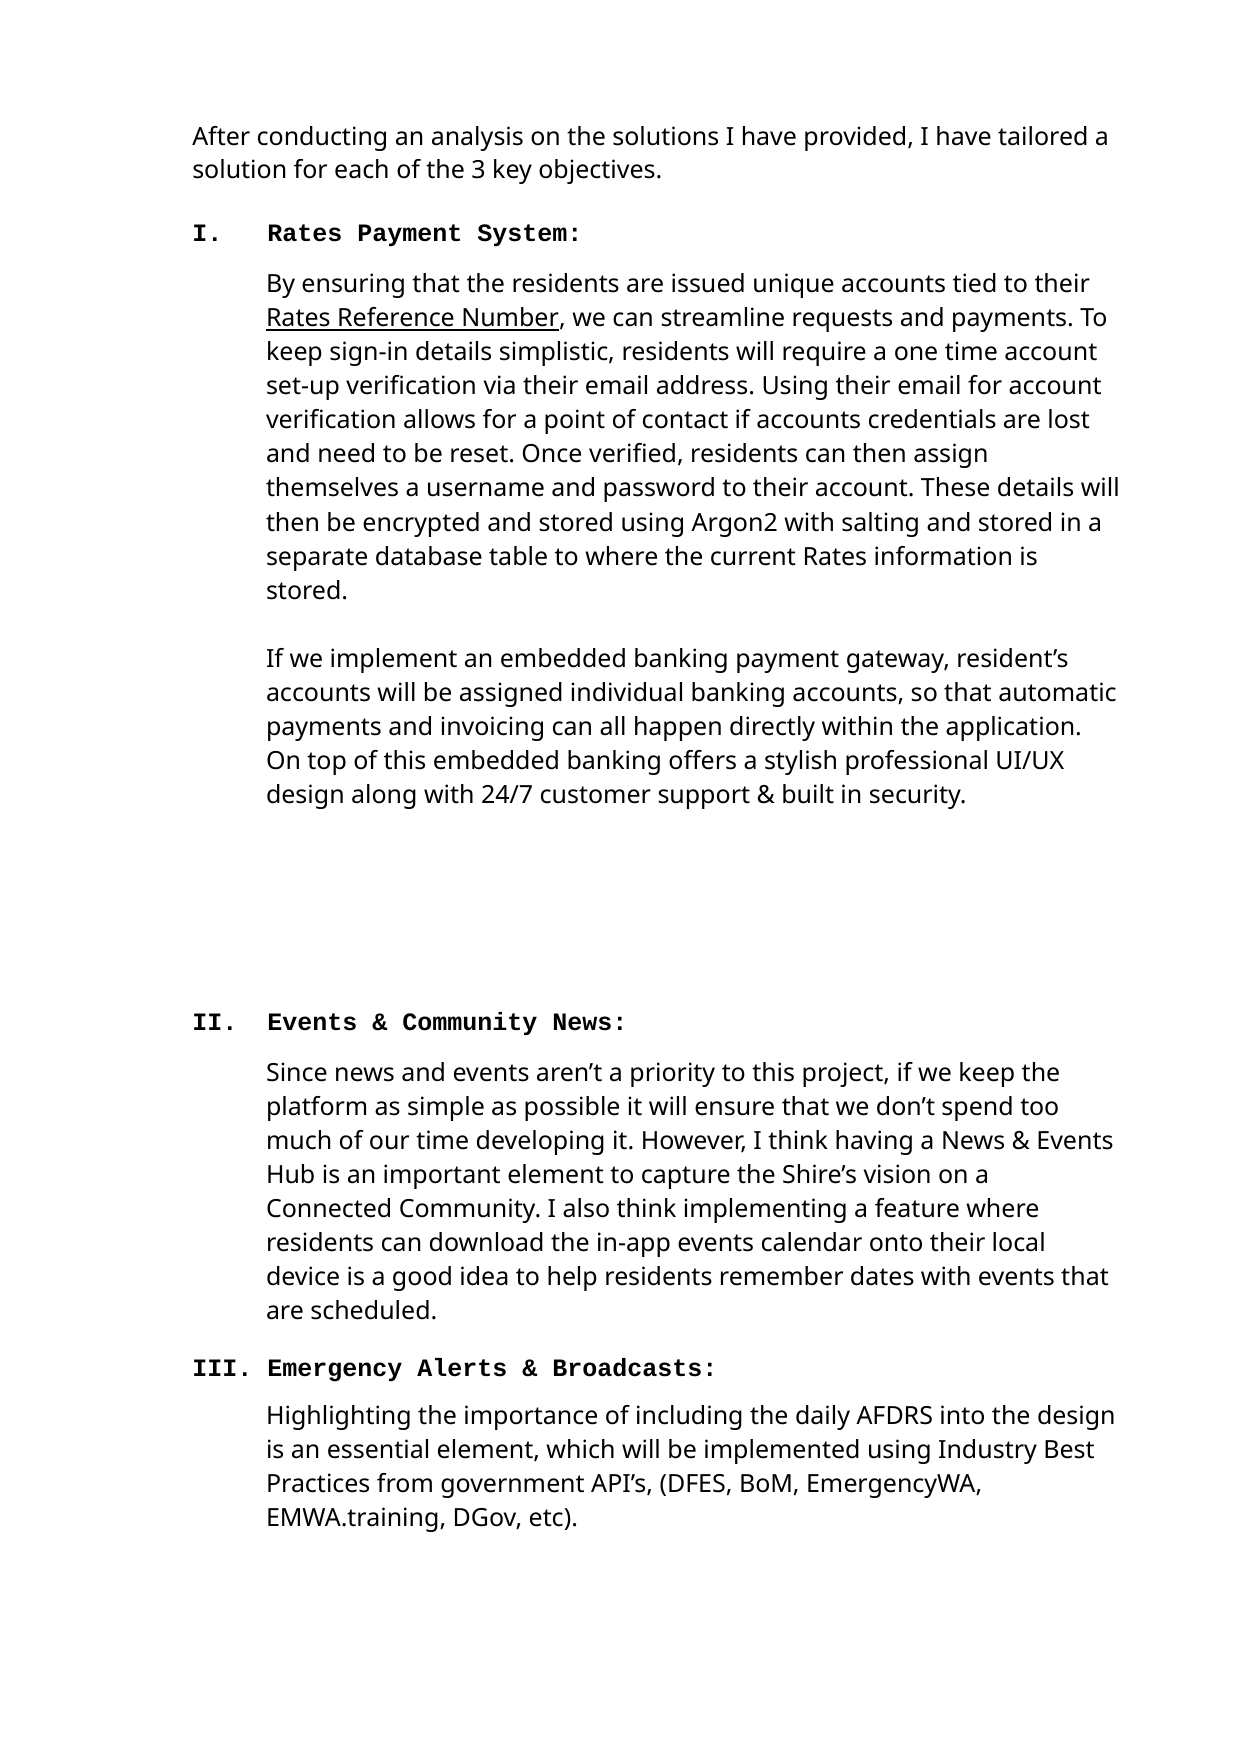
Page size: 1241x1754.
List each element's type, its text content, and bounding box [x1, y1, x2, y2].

text After conducting an analysis on the solutions I have provided, I have tailored a solution for each of the 3 key objectives. [192, 118, 1122, 186]
text If we implement an embedded banking payment gateway, resident’s accounts will be assigned individual banking accounts, so that automatic payments and invoicing can all happen directly within the application. On top of this embedded banking offers a stylish professional UI/UX design along with 24/7 customer support & built in security. [266, 640, 1122, 811]
text I. Rates Payment System: [192, 220, 1122, 249]
text By ensuring that the residents are issued unique accounts tied to their Rates Reference Number, we can streamline requests and payments. To keep sign-in details simplistic, residents will require a one time account set-up verification via their email address. Using their email for account verification allows for a point of contact if accounts credentials are lost and need to be reset. Once verified, residents can then assign themselves a username and password to their account. These details will then be encrypted and stored using Argon2 with salting and stored in a separate database table to where the current Rates information is stored. [266, 266, 1122, 606]
text III. Emergency Alerts & Broadcasts: [192, 1355, 1122, 1384]
text Since news and events aren’t a priority to this project, if we keep the platform as simple as possible it will ensure that we don’t spend too much of our time developing it. However, I think having a News & Events Hub is an important element to capture the Shire’s vision on a Connected Community. I also think implementing a feature where residents can download the in-app events calendar onto their local device is a good idea to help residents remember dates with events that are scheduled. [266, 1054, 1122, 1327]
text Highlighting the importance of including the daily AFDRS into the design is an essential element, which will be implemented using Industry Best Practices from government API’s, (DFES, BoM, EmergencyWA, EMWA.training, DGov, etc). [266, 1398, 1122, 1568]
text II. Events & Community News: [192, 1009, 1122, 1037]
